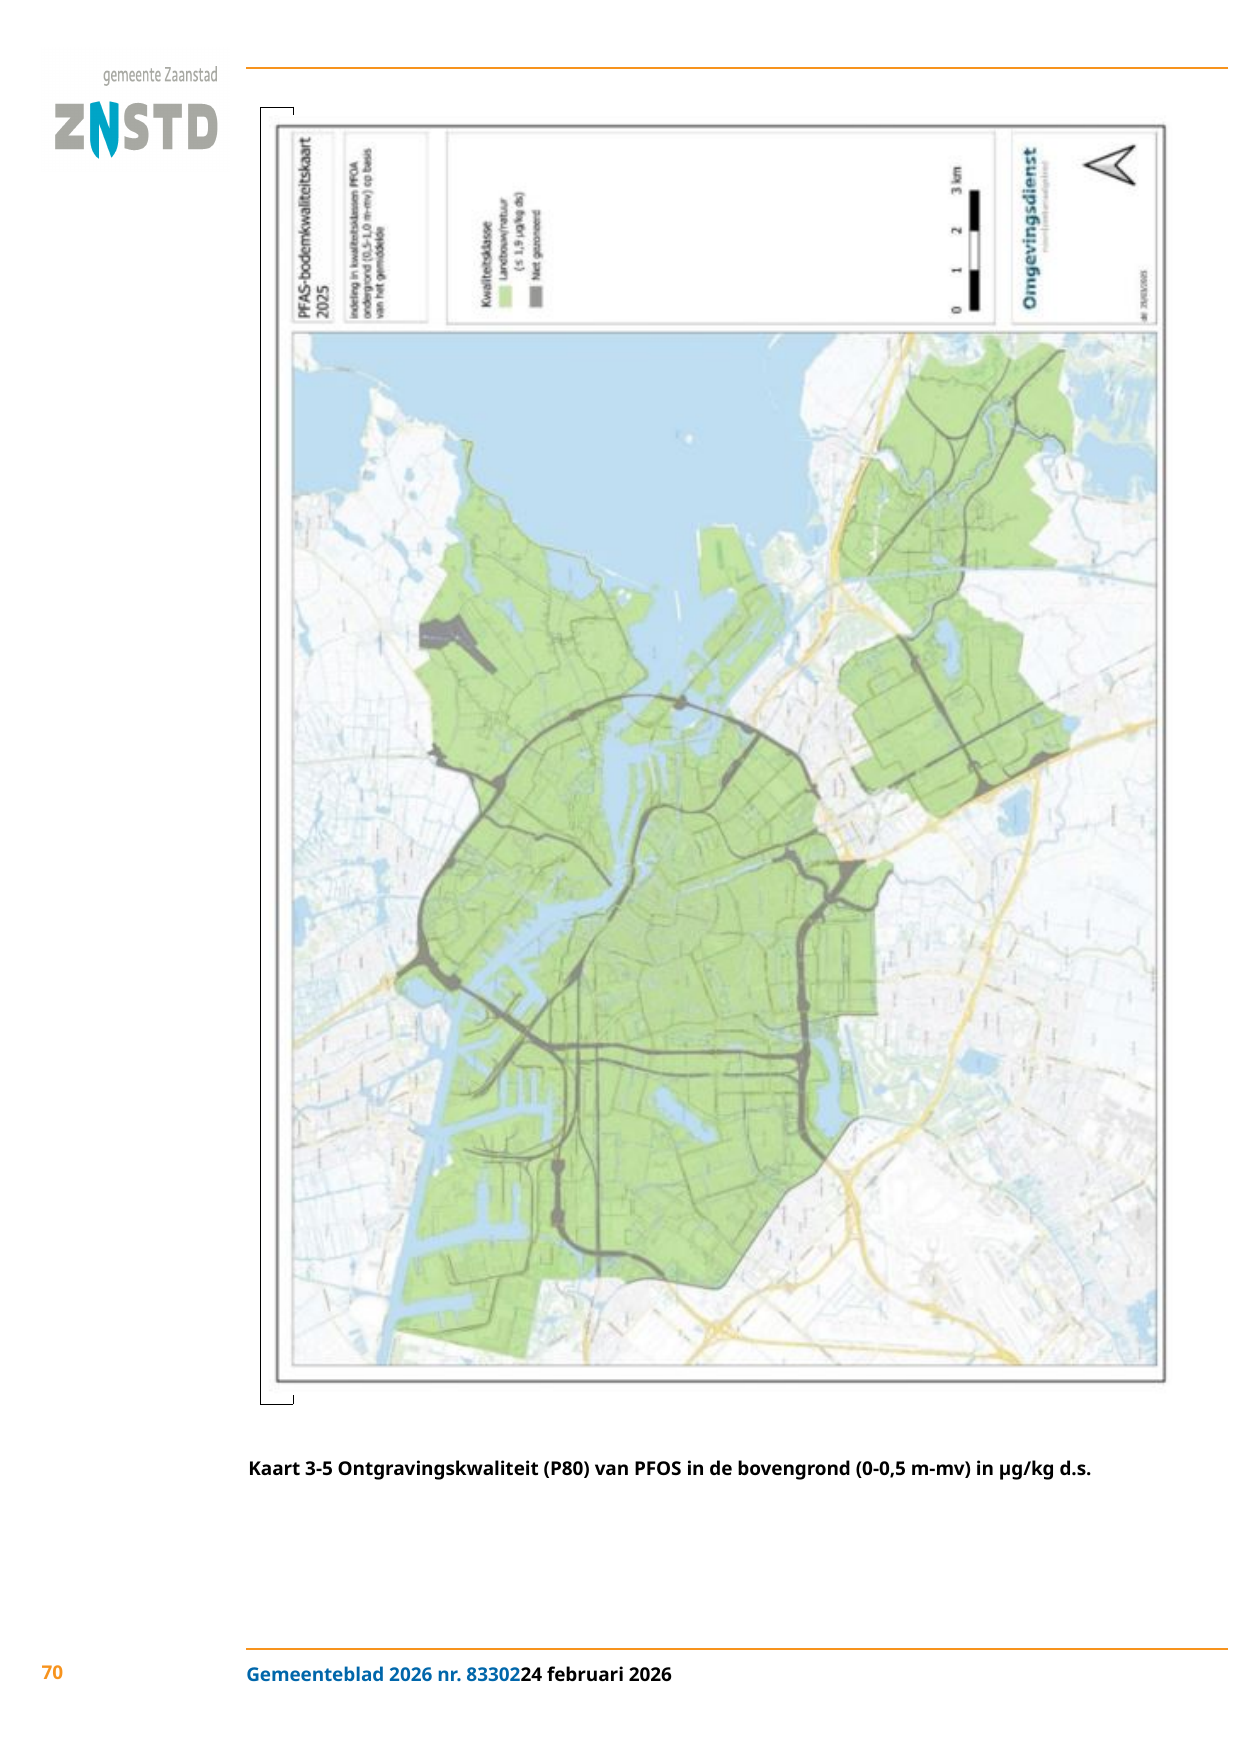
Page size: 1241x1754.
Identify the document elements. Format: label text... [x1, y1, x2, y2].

picture [41, 47, 231, 172]
picture [268, 115, 1173, 1395]
text Kaart 3-5 Ontgravingskwaliteit (P80) van PFOS in de bovengrond (0-0,5 m-mv) in µg/kg d.s. [248, 1455, 1152, 1480]
